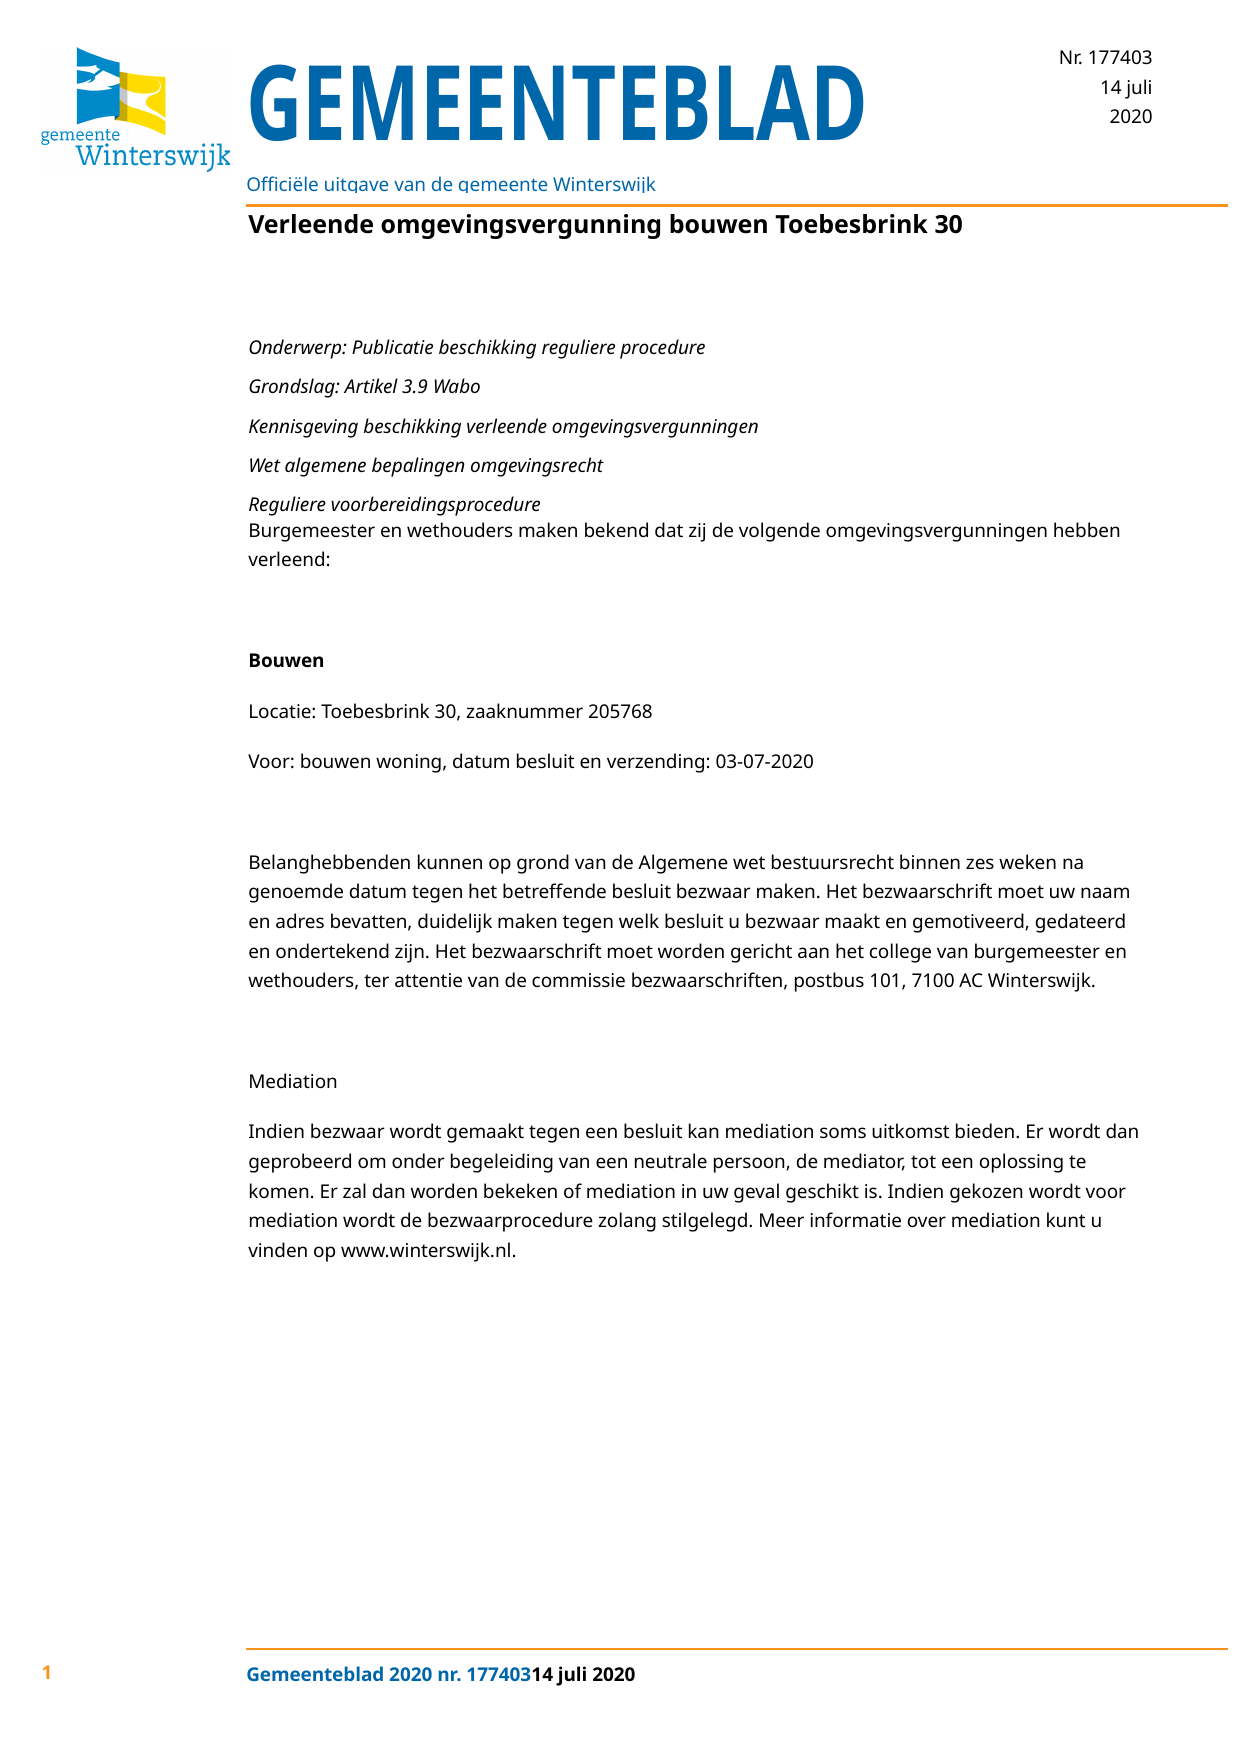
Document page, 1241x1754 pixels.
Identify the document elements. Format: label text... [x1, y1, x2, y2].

text Grondslag: Artikel 3.9 Wabo [248, 373, 1152, 399]
text Belanghebbenden kunnen op grond van de Algemene wet bestuursrecht binnen zes weken na genoemde datum tegen het betreffende besluit bezwaar maken. Het bezwaarschrift moet uw naam en adres bevatten, duidelijk maken tegen welk besluit u bezwaar maakt en gemotiveerd, gedateerd en ondertekend zijn. Het bezwaarschrift moet worden gericht aan het college van burgemeester en wethouders, ter attentie van de commissie bezwaarschriften, postbus 101, 7100 AC Winterswijk. [248, 849, 1152, 993]
text Mediation [248, 1068, 1152, 1094]
text Wet algemene bepalingen omgevingsrecht [248, 452, 1152, 478]
text Kennisgeving beschikking verleende omgevingsvergunningen [248, 413, 1152, 438]
text Onderwerp: Publicatie beschikking reguliere procedure [248, 334, 1152, 360]
text Verleende omgevingsvergunning bouwen Toebesbrink 30 [248, 207, 1152, 241]
text Burgemeester en wethouders maken bekend dat zij de volgende omgevingsvergunningen hebben verleend: [248, 517, 1152, 572]
picture [225, 153, 231, 162]
text Bouwen [248, 647, 1152, 673]
text Voor: bouwen woning, datum besluit en verzending: 03-07-2020 [248, 748, 1152, 774]
text Indien bezwaar wordt gemaakt tegen een besluit kan mediation soms uitkomst bieden. Er wordt dan geprobeerd om onder begeleiding van een neutrale persoon, de mediator, tot een oplossing te komen. Er zal dan worden bekeken of mediation in uw geval geschikt is. Indien gekozen wordt voor mediation wordt de bezwaarprocedure zolang stilgelegd. Meer informatie over mediation kunt u vinden op www.winterswijk.nl. [248, 1119, 1152, 1263]
text Locatie: Toebesbrink 30, zaaknummer 205768 [248, 698, 1152, 724]
text Reguliere voorbereidingsprocedure [248, 491, 1152, 517]
picture [41, 47, 231, 172]
